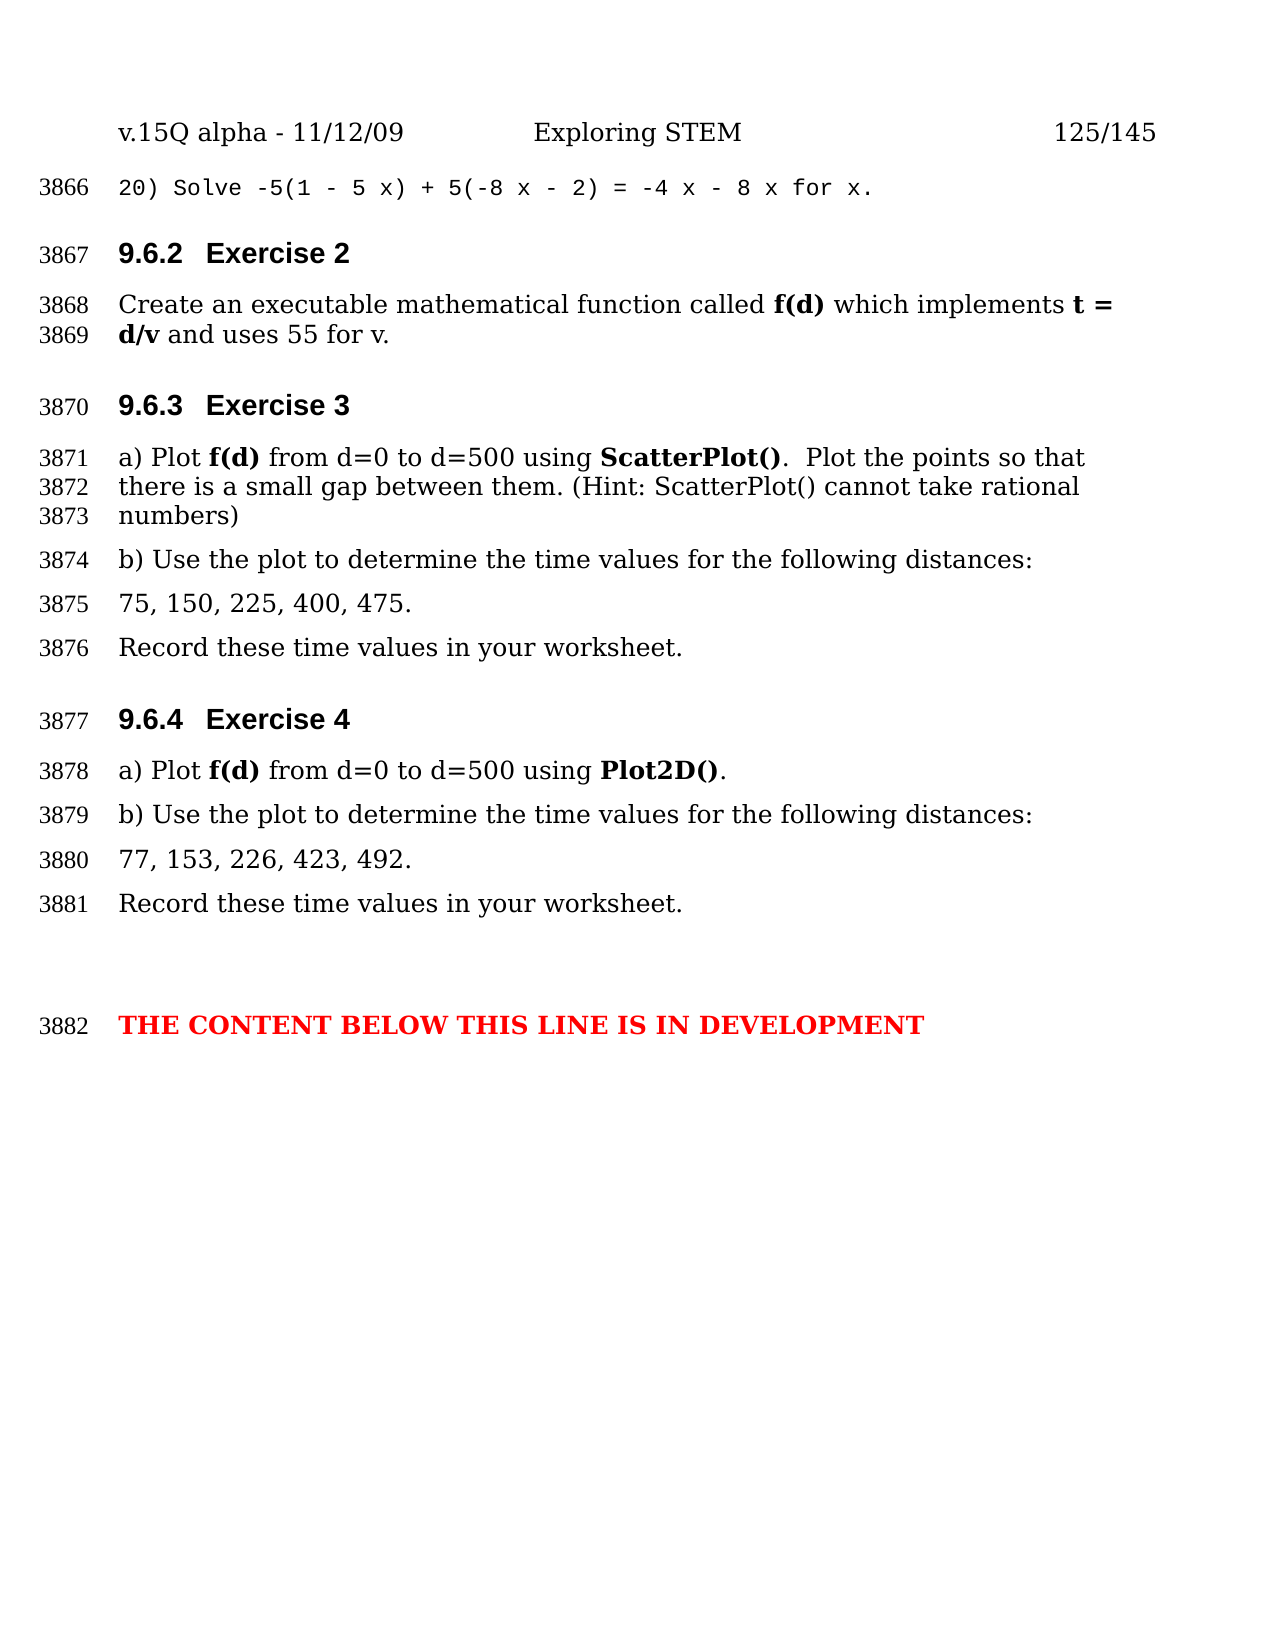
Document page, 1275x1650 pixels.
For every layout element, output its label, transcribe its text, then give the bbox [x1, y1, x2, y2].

text 77, 153, 226, 423, 492. [118, 845, 1157, 874]
text 75, 150, 225, 400, 475. [118, 589, 1157, 618]
subtitle Exercise 3 [118, 388, 1157, 422]
text a) Plot f(d) from d=0 to d=500 using Plot2D(). [118, 756, 1157, 786]
text b) Use the plot to determine the time values for the following distances: [118, 545, 1157, 574]
text Create an executable mathematical function called f(d) which implements t = d/v and uses 55 for v. [118, 290, 1157, 349]
text a) Plot f(d) from d=0 to d=500 using ScatterPlot(). Plot the points so that there is a small gap between them. (Hint: ScatterPlot() cannot take rational numbers) [118, 442, 1157, 530]
subtitle Exercise 2 [118, 236, 1157, 269]
text Record these time values in your worksheet. [118, 889, 1157, 918]
text b) Use the plot to determine the time values for the following distances: [118, 801, 1157, 830]
text 20) Solve -5(1 - 5 x) + 5(-8 x - 2) = -4 x - 8 x for x. [118, 177, 1157, 203]
subtitle Exercise 4 [118, 702, 1157, 735]
text THE CONTENT BELOW THIS LINE IS IN DEVELOPMENT [118, 1011, 1157, 1040]
text Record these time values in your worksheet. [118, 633, 1157, 663]
